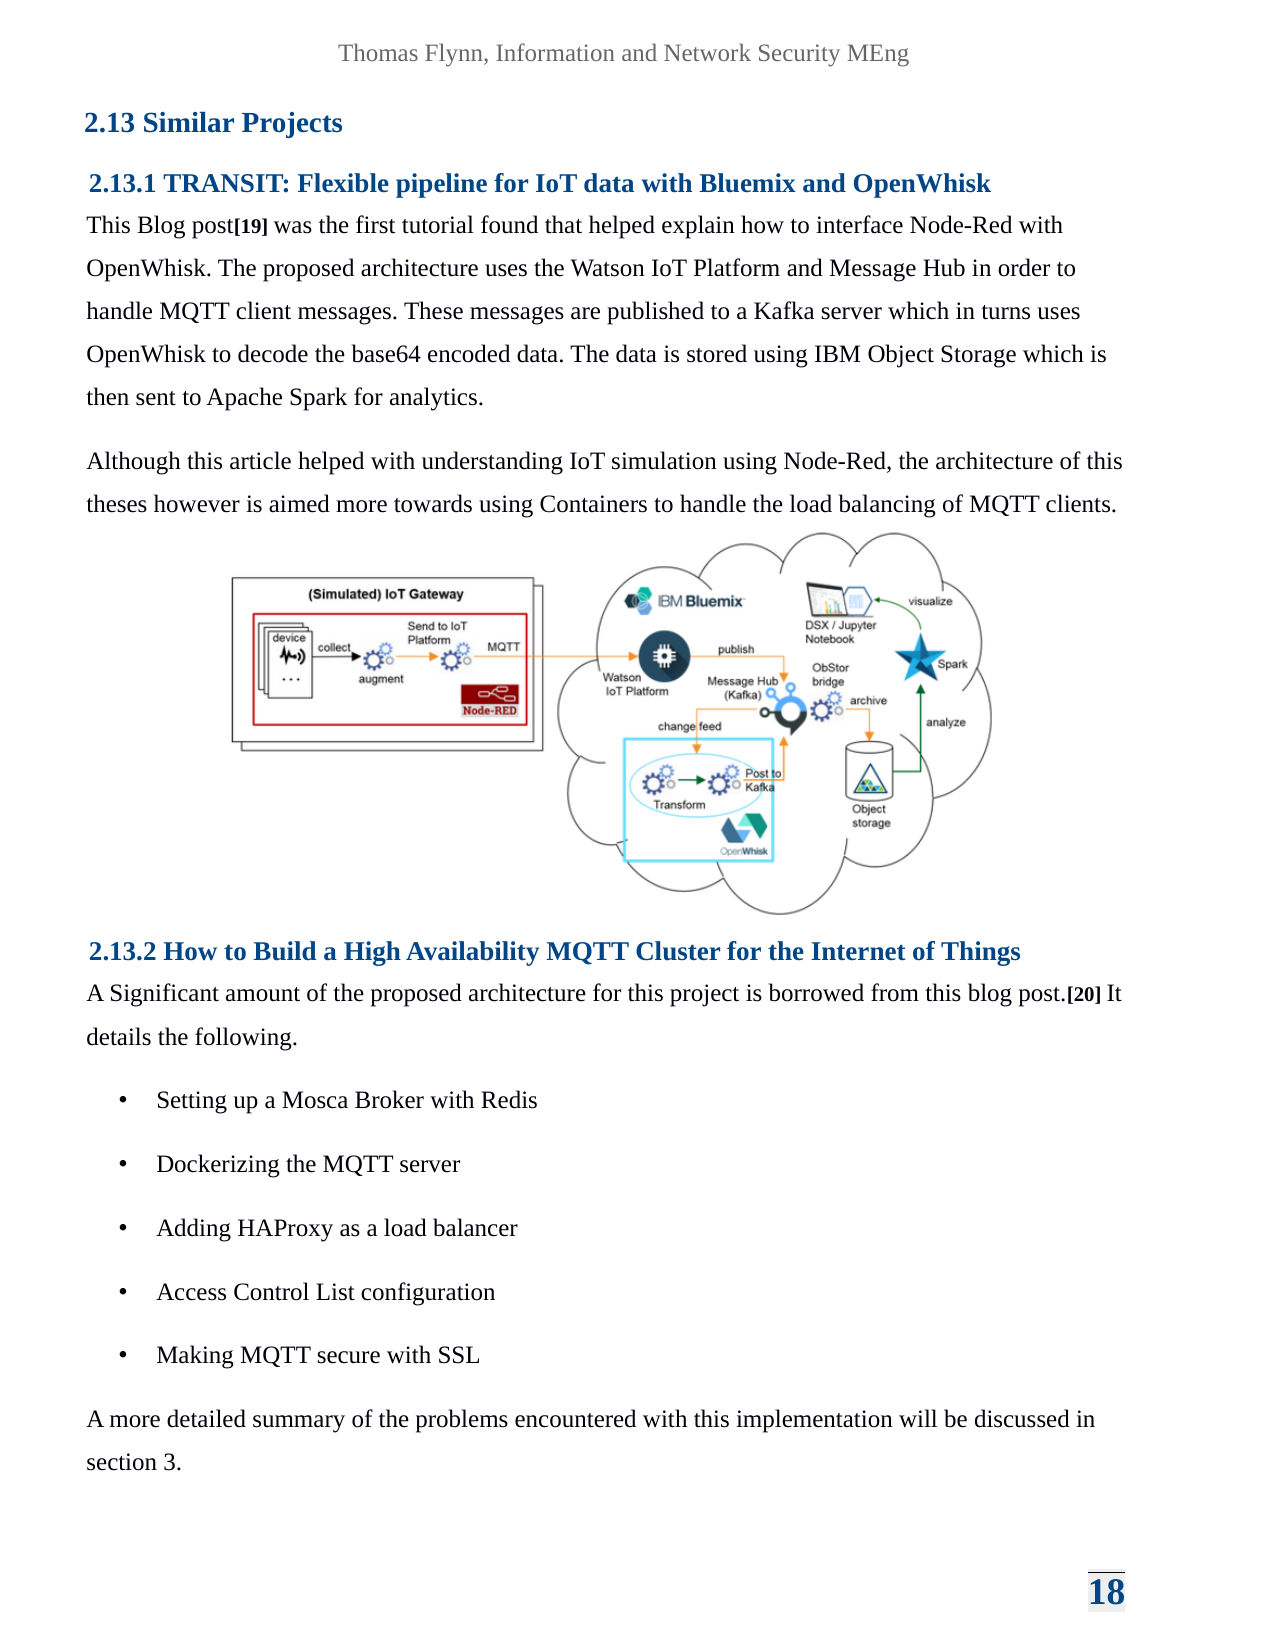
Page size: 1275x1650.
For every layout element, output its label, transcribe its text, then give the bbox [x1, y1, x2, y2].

text This Blog post[19] was the first tutorial found that helped explain how to interface Node-Red with OpenWhisk. The proposed architecture uses the Watson IoT Platform and Message Hub in order to handle MQTT client messages. These messages are published to a Kafka server which in turns uses OpenWhisk to decode the base64 encoded data. The data is stored using IBM Object Storage which is then sent to Apache Spark for analytics. [86, 210, 1125, 411]
subtitle 2.13.2 How to Build a High Availability MQTT Cluster for the Internet of Things [89, 936, 1125, 967]
list Adding HAProxy as a load balancer [118, 1213, 1125, 1242]
list Access Control List configuration [118, 1277, 1125, 1305]
text Although this article helped with understanding IoT simulation using Node-Red, the architecture of this theses however is aimed more towards using Containers to handle the load balancing of MQTT clients. [86, 446, 1125, 518]
subtitle 2.13 Similar Projects [81, 105, 1125, 138]
picture [222, 526, 996, 918]
list Setting up a Mosca Broker with Redis [118, 1085, 1125, 1114]
subtitle 2.13.1 TRANSIT: Flexible pipeline for IoT data with Bluemix and OpenWhisk [89, 167, 1125, 198]
text A more detailed summary of the problems encountered with this implementation will be discussed in section 3. [86, 1404, 1125, 1476]
list Making MQTT secure with SSL [118, 1340, 1125, 1369]
list Dockerizing the MQTT server [118, 1149, 1125, 1178]
text A Significant amount of the proposed architecture for this project is borrowed from this blog post.[20] It details the following. [86, 978, 1125, 1050]
